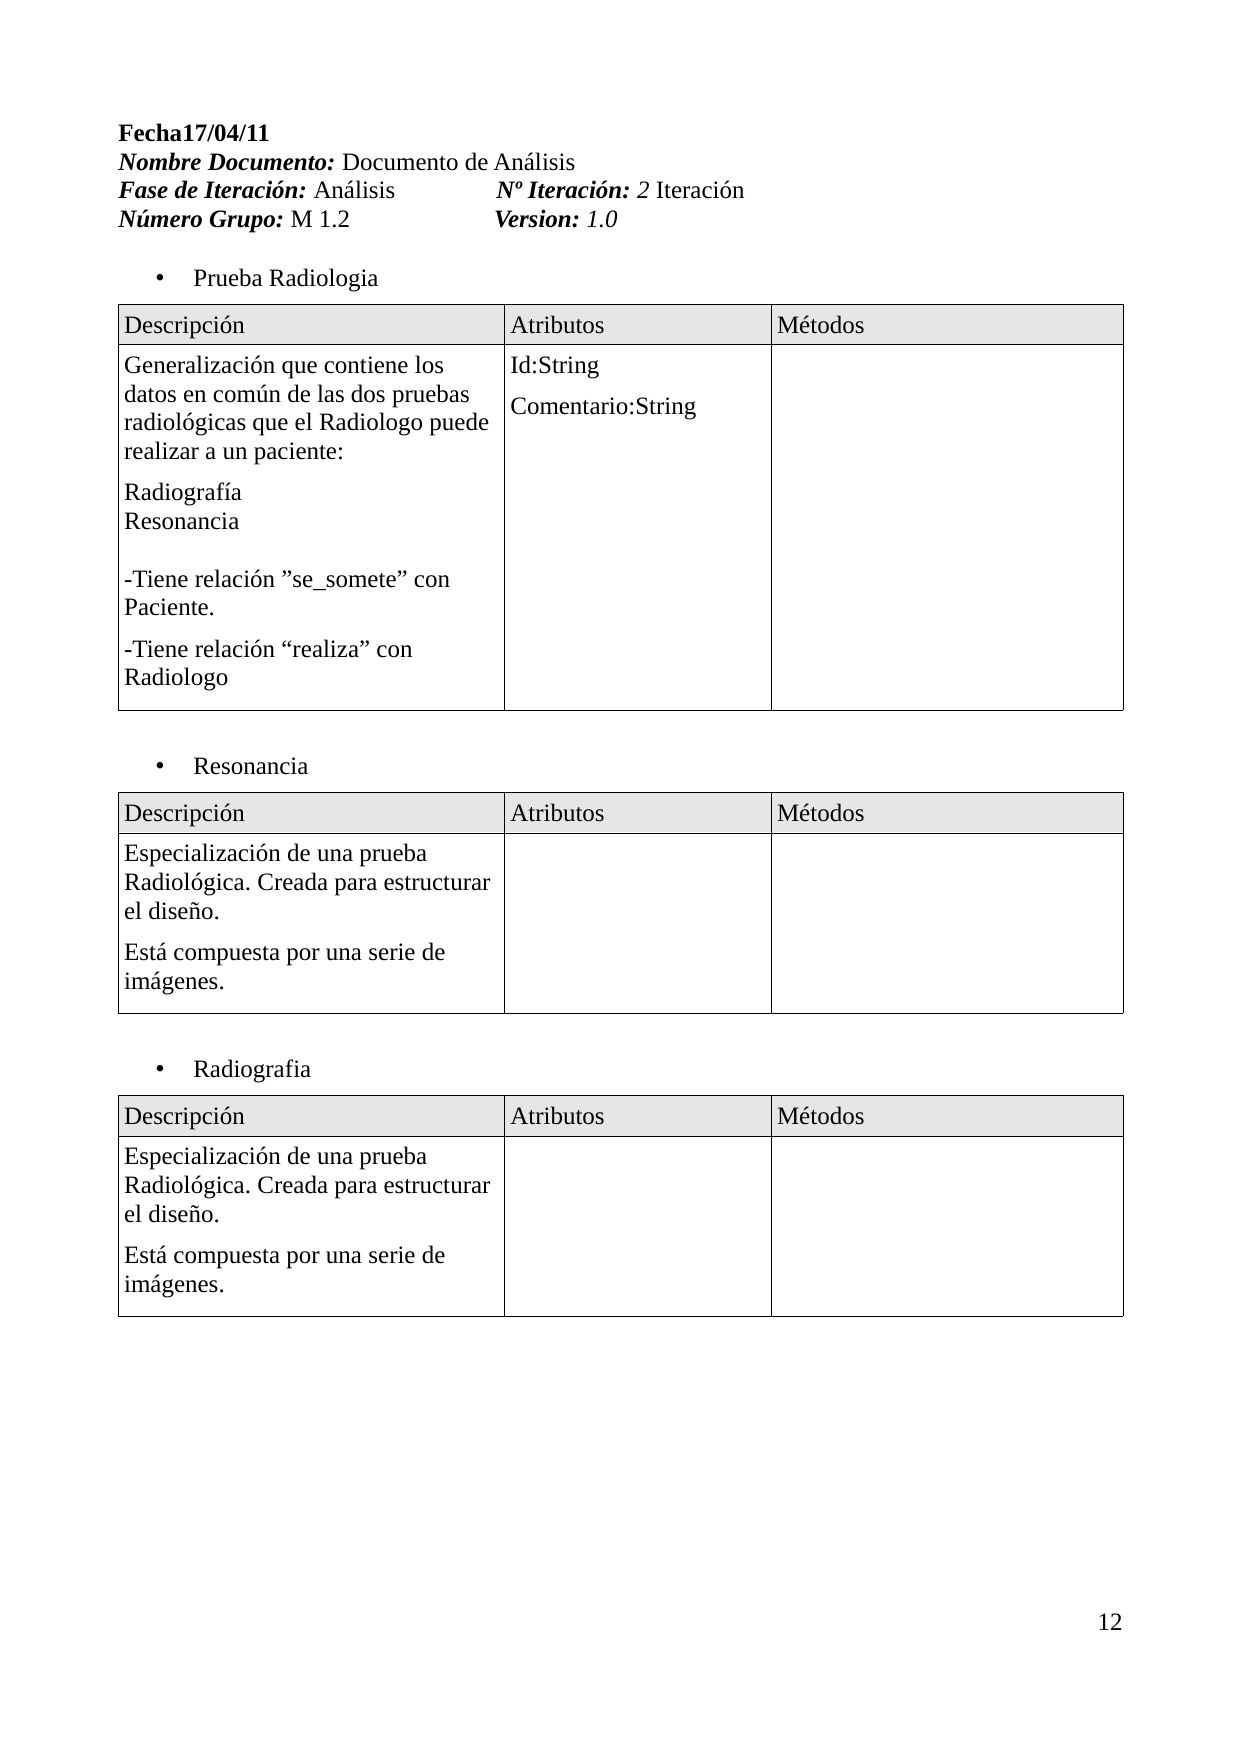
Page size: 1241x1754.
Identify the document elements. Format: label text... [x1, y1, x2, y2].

table_header Atributos [505, 305, 771, 344]
table_cell [505, 834, 771, 1013]
table_header Descripción [119, 305, 504, 344]
table_header Atributos [505, 1096, 771, 1136]
list Radiografia [156, 1054, 1122, 1083]
table_header Descripción [119, 1096, 504, 1136]
table_header Descripción [119, 793, 504, 832]
list Resonancia [156, 751, 1122, 779]
list Prueba Radiologia [156, 263, 1122, 291]
table_cell [772, 1137, 1123, 1316]
table_header Métodos [772, 305, 1123, 344]
table_cell Id:String Comentario:String [505, 345, 771, 709]
table_cell Especialización de una prueba Radiológica. Creada para estructurar el diseño. Está compuesta por una serie de imágenes. [119, 1137, 504, 1316]
table_header Métodos [772, 1096, 1123, 1136]
table_cell Generalización que contiene los datos en común de las dos pruebas radiológicas que el Radiologo puede realizar a un paciente: Radiografía Resonancia -Tiene relación ”se_somete” con Paciente. -Tiene relación “realiza” con Radiologo [119, 345, 504, 709]
table_header Atributos [505, 793, 771, 832]
table_cell [505, 1137, 771, 1316]
table_header Métodos [772, 793, 1123, 832]
table_cell [772, 834, 1123, 1013]
table_cell [772, 345, 1123, 709]
table_cell Especialización de una prueba Radiológica. Creada para estructurar el diseño. Está compuesta por una serie de imágenes. [119, 834, 504, 1013]
